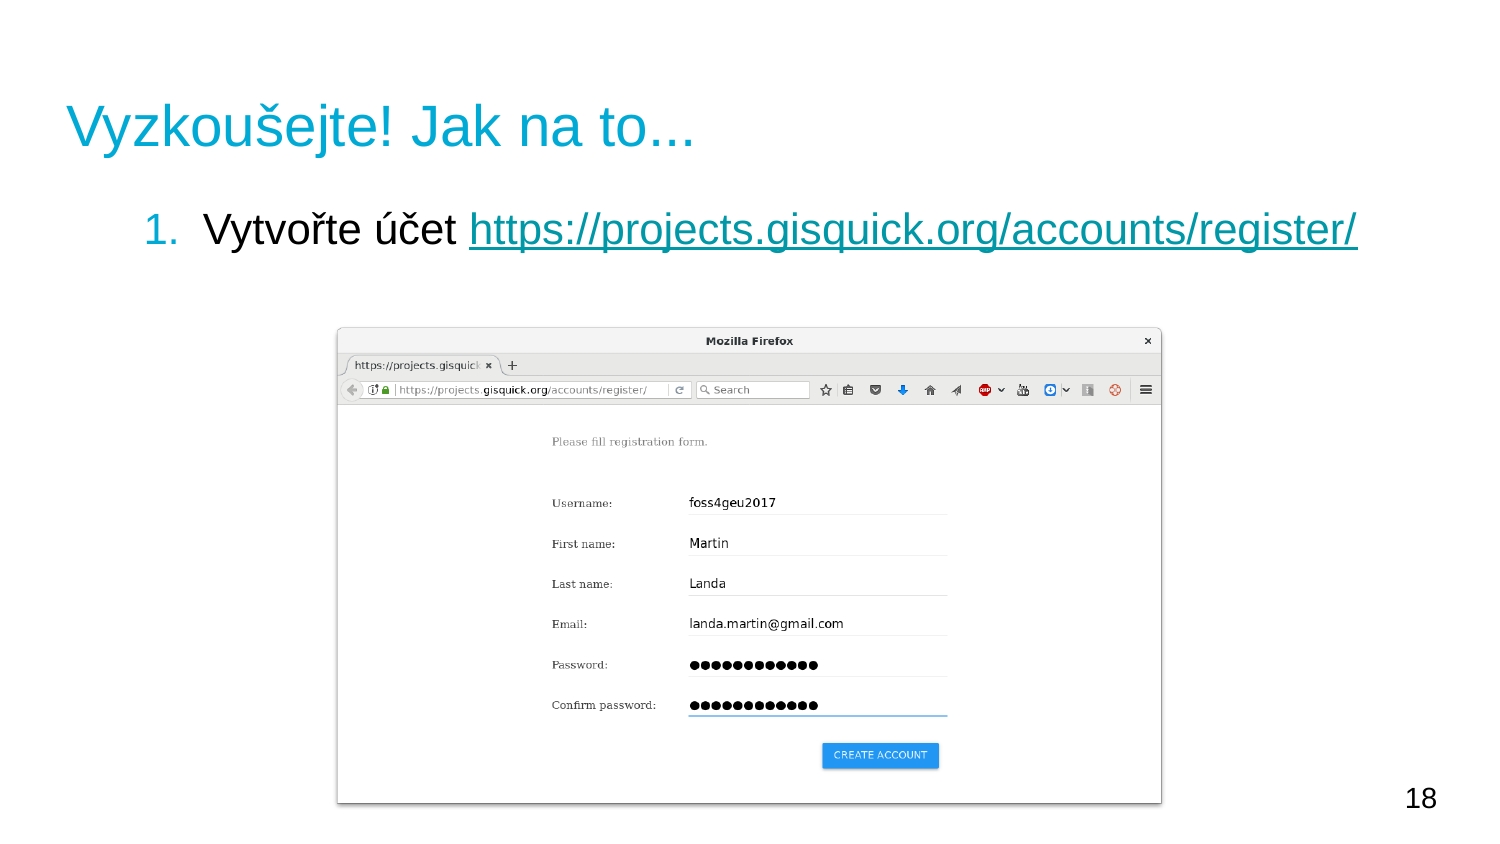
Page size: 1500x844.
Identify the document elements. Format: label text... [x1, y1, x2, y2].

title Vyzkoušejte! Jak na to... [51, 72, 1449, 167]
slide_number 22 [1389, 764, 1480, 830]
picture [330, 322, 1168, 810]
list Vytvořte účet https://projects.gisquick.org/accounts/register/ [112, 185, 1388, 747]
